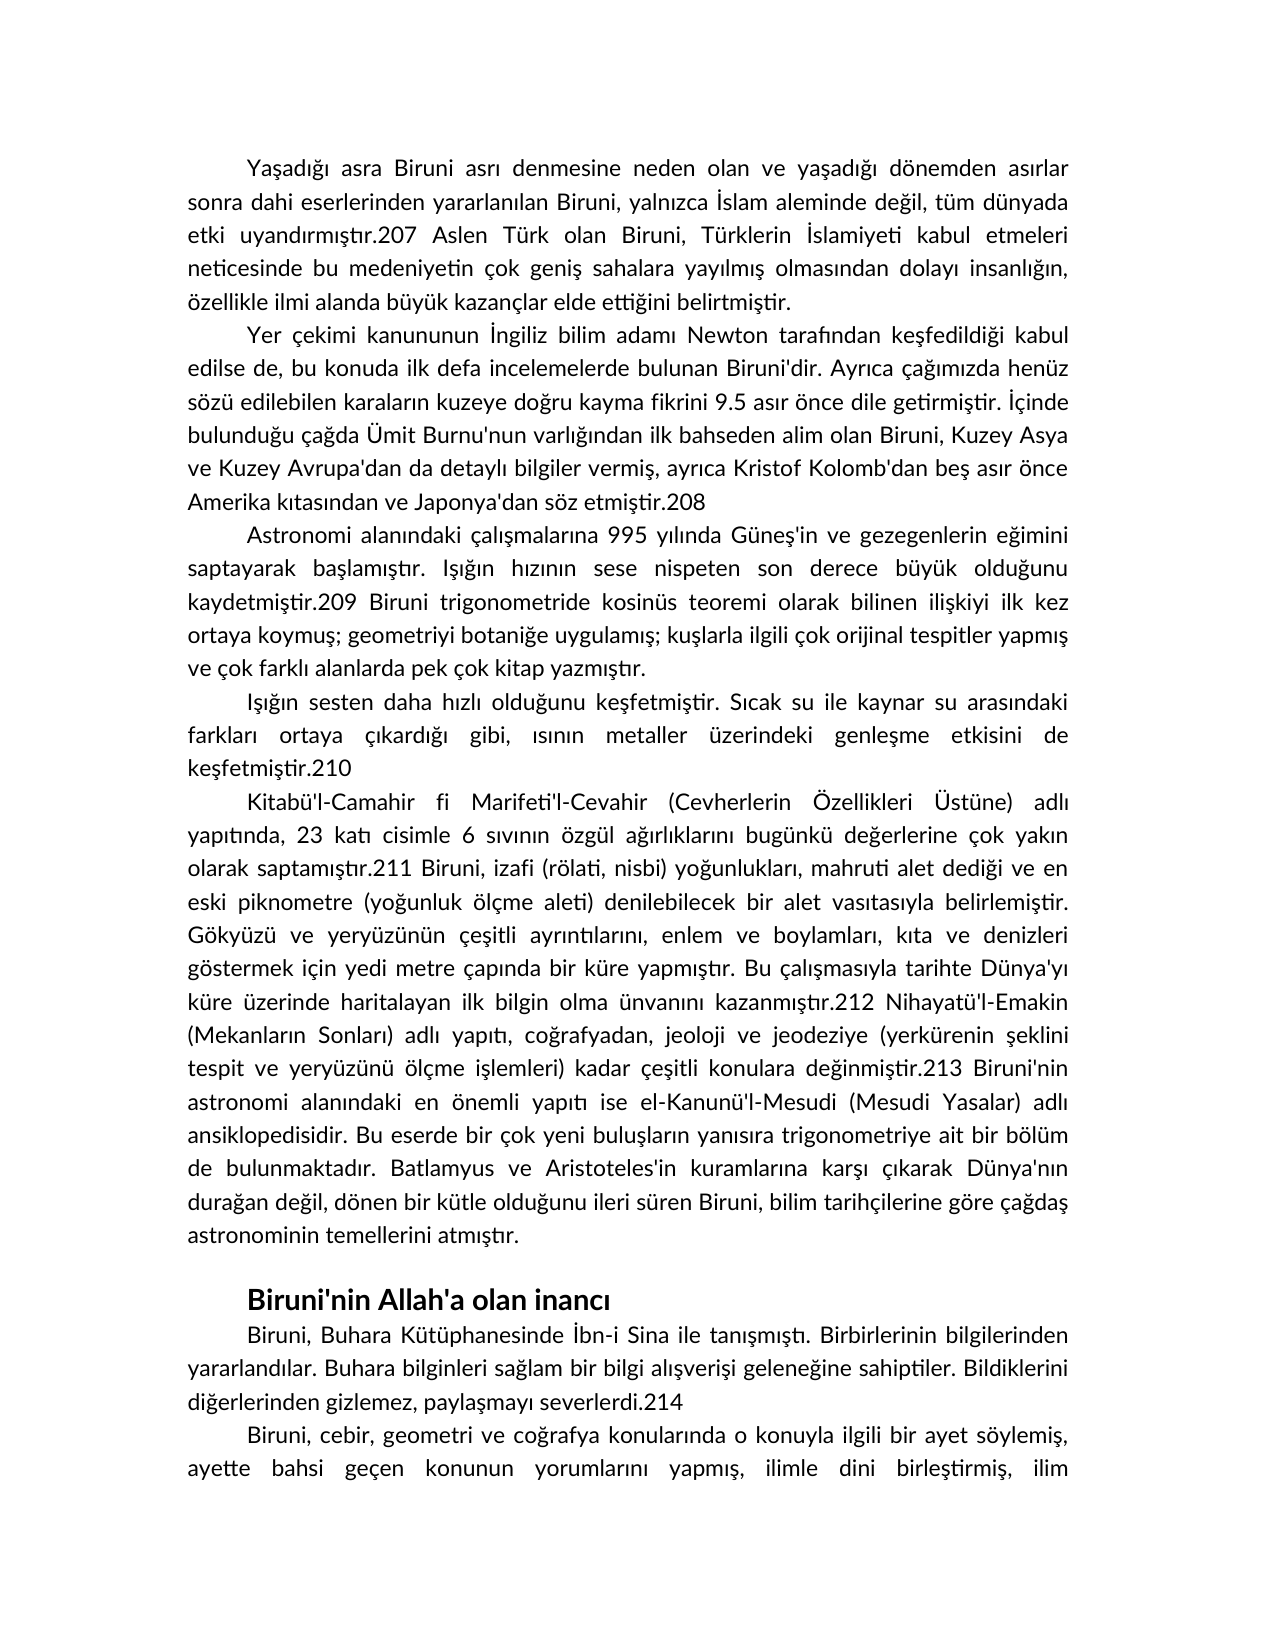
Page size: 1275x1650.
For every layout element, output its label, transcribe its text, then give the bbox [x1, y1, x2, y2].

text Biruni, cebir, geometri ve coğrafya konularında o konuyla ilgili bir ayet söylemiş, ayette bahsi geçen konunun yorumlarını yapmış, ilimle dini birleştirmiş, ilim [187, 1417, 1070, 1483]
text Işığın sesten daha hızlı olduğunu keşfetmiştir. Sıcak su ile kaynar su arasındaki farkları ortaya çıkardığı gibi, ısının metaller üzerindeki genleşme etkisini de keşfetmiştir.210 [187, 683, 1070, 783]
text Astronomi alanındaki çalışmalarına 995 yılında Güneş'in ve gezegenlerin eğimini saptayarak başlamıştır. Işığın hızının sese nispeten son derece büyük olduğunu kaydetmiştir.209 Biruni trigonometride kosinüs teoremi olarak bilinen ilişkiyi ilk kez ortaya koymuş; geometriyi botaniğe uygulamış; kuşlarla ilgili çok orijinal tespitler yapmış ve çok farklı alanlarda pek çok kitap yazmıştır. [187, 517, 1070, 683]
text Biruni'nin Allah'a olan inancı [187, 1283, 1070, 1317]
text Yaşadığı asra Biruni asrı denmesine neden olan ve yaşadığı dönemden asırlar sonra dahi eserlerinden yararlanılan Biruni, yalnızca İslam aleminde değil, tüm dünyada etki uyandırmıştır.207 Aslen Türk olan Biruni, Türklerin İslamiyeti kabul etmeleri neticesinde bu medeniyetin çok geniş sahalara yayılmış olmasından dolayı insanlığın, özellikle ilmi alanda büyük kazançlar elde ettiğini belirtmiştir. [187, 150, 1070, 317]
text Kitabü'l-Camahir fi Marifeti'l-Cevahir (Cevherlerin Özellikleri Üstüne) adlı yapıtında, 23 katı cisimle 6 sıvının özgül ağırlıklarını bugünkü değerlerine çok yakın olarak saptamıştır.211 Biruni, izafi (rölati, nisbi) yoğunlukları, mahruti alet dediği ve en eski piknometre (yoğunluk ölçme aleti) denilebilecek bir alet vasıtasıyla belirlemiştir. Gökyüzü ve yeryüzünün çeşitli ayrıntılarını, enlem ve boylamları, kıta ve denizleri göstermek için yedi metre çapında bir küre yapmıştır. Bu çalışmasıyla tarihte Dünya'yı küre üzerinde haritalayan ilk bilgin olma ünvanını kazanmıştır.212 Nihayatü'l-Emakin (Mekanların Sonları) adlı yapıtı, coğrafyadan, jeoloji ve jeodeziye (yerkürenin şeklini tespit ve yeryüzünü ölçme işlemleri) kadar çeşitli konulara değinmiştir.213 Biruni'nin astronomi alanındaki en önemli yapıtı ise el-Kanunü'l-Mesudi (Mesudi Yasalar) adlı ansiklopedisidir. Bu eserde bir çok yeni buluşların yanısıra trigonometriye ait bir bölüm de bulunmaktadır. Batlamyus ve Aristoteles'in kuramlarına karşı çıkarak Dünya'nın durağan değil, dönen bir kütle olduğunu ileri süren Biruni, bilim tarihçilerine göre çağdaş astronominin temellerini atmıştır. [187, 783, 1070, 1250]
text Biruni, Buhara Kütüphanesinde İbn-i Sina ile tanışmıştı. Birbirlerinin bilgilerinden yararlandılar. Buhara bilginleri sağlam bir bilgi alışverişi geleneğine sahiptiler. Bildiklerini diğerlerinden gizlemez, paylaşmayı severlerdi.214 [187, 1317, 1070, 1417]
text Yer çekimi kanununun İngiliz bilim adamı Newton tarafından keşfedildiği kabul edilse de, bu konuda ilk defa incelemelerde bulunan Biruni'dir. Ayrıca çağımızda henüz sözü edilebilen karaların kuzeye doğru kayma fikrini 9.5 asır önce dile getirmiştir. İçinde bulunduğu çağda Ümit Burnu'nun varlığından ilk bahseden alim olan Biruni, Kuzey Asya ve Kuzey Avrupa'dan da detaylı bilgiler vermiş, ayrıca Kristof Kolomb'dan beş asır önce Amerika kıtasından ve Japonya'dan söz etmiştir.208 [187, 317, 1070, 517]
